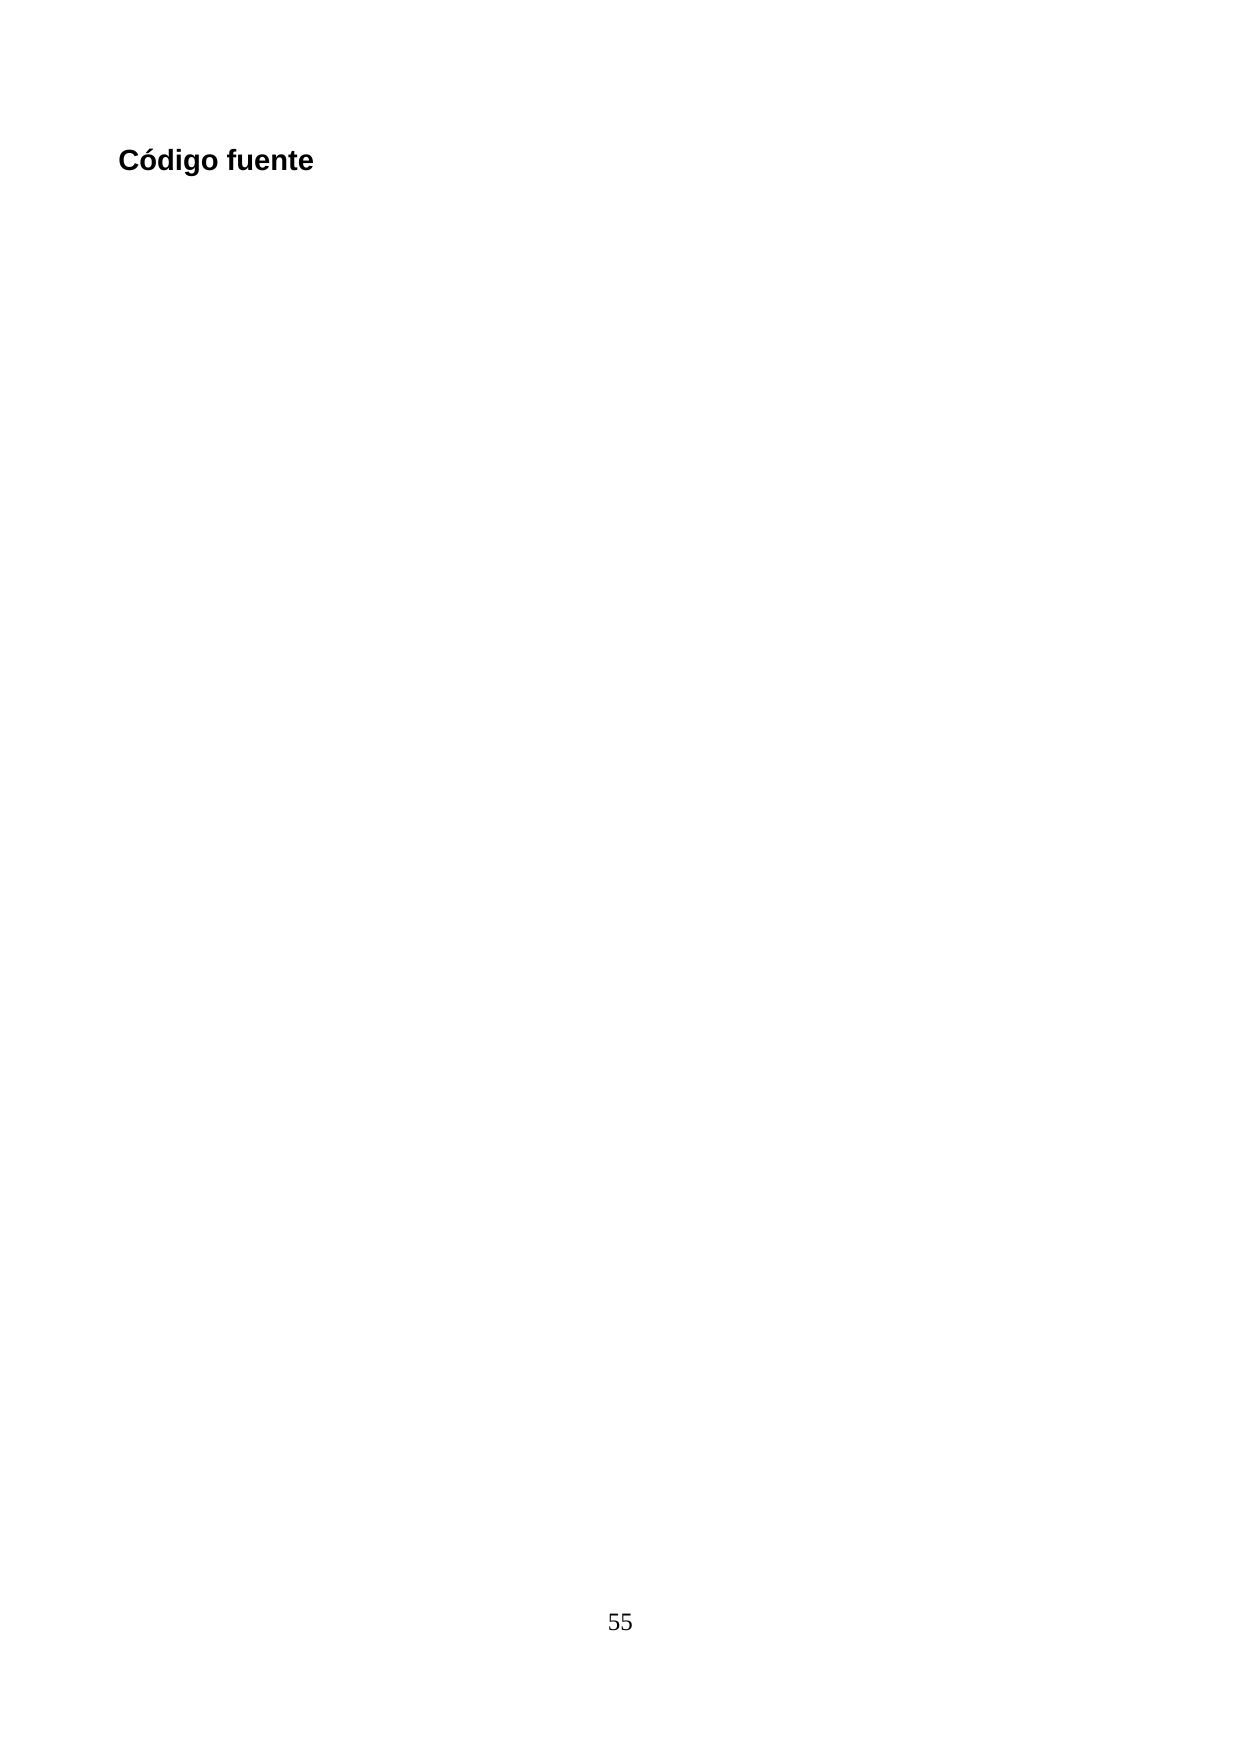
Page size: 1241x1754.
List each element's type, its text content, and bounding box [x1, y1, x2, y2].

subtitle Código fuente [118, 143, 1122, 177]
